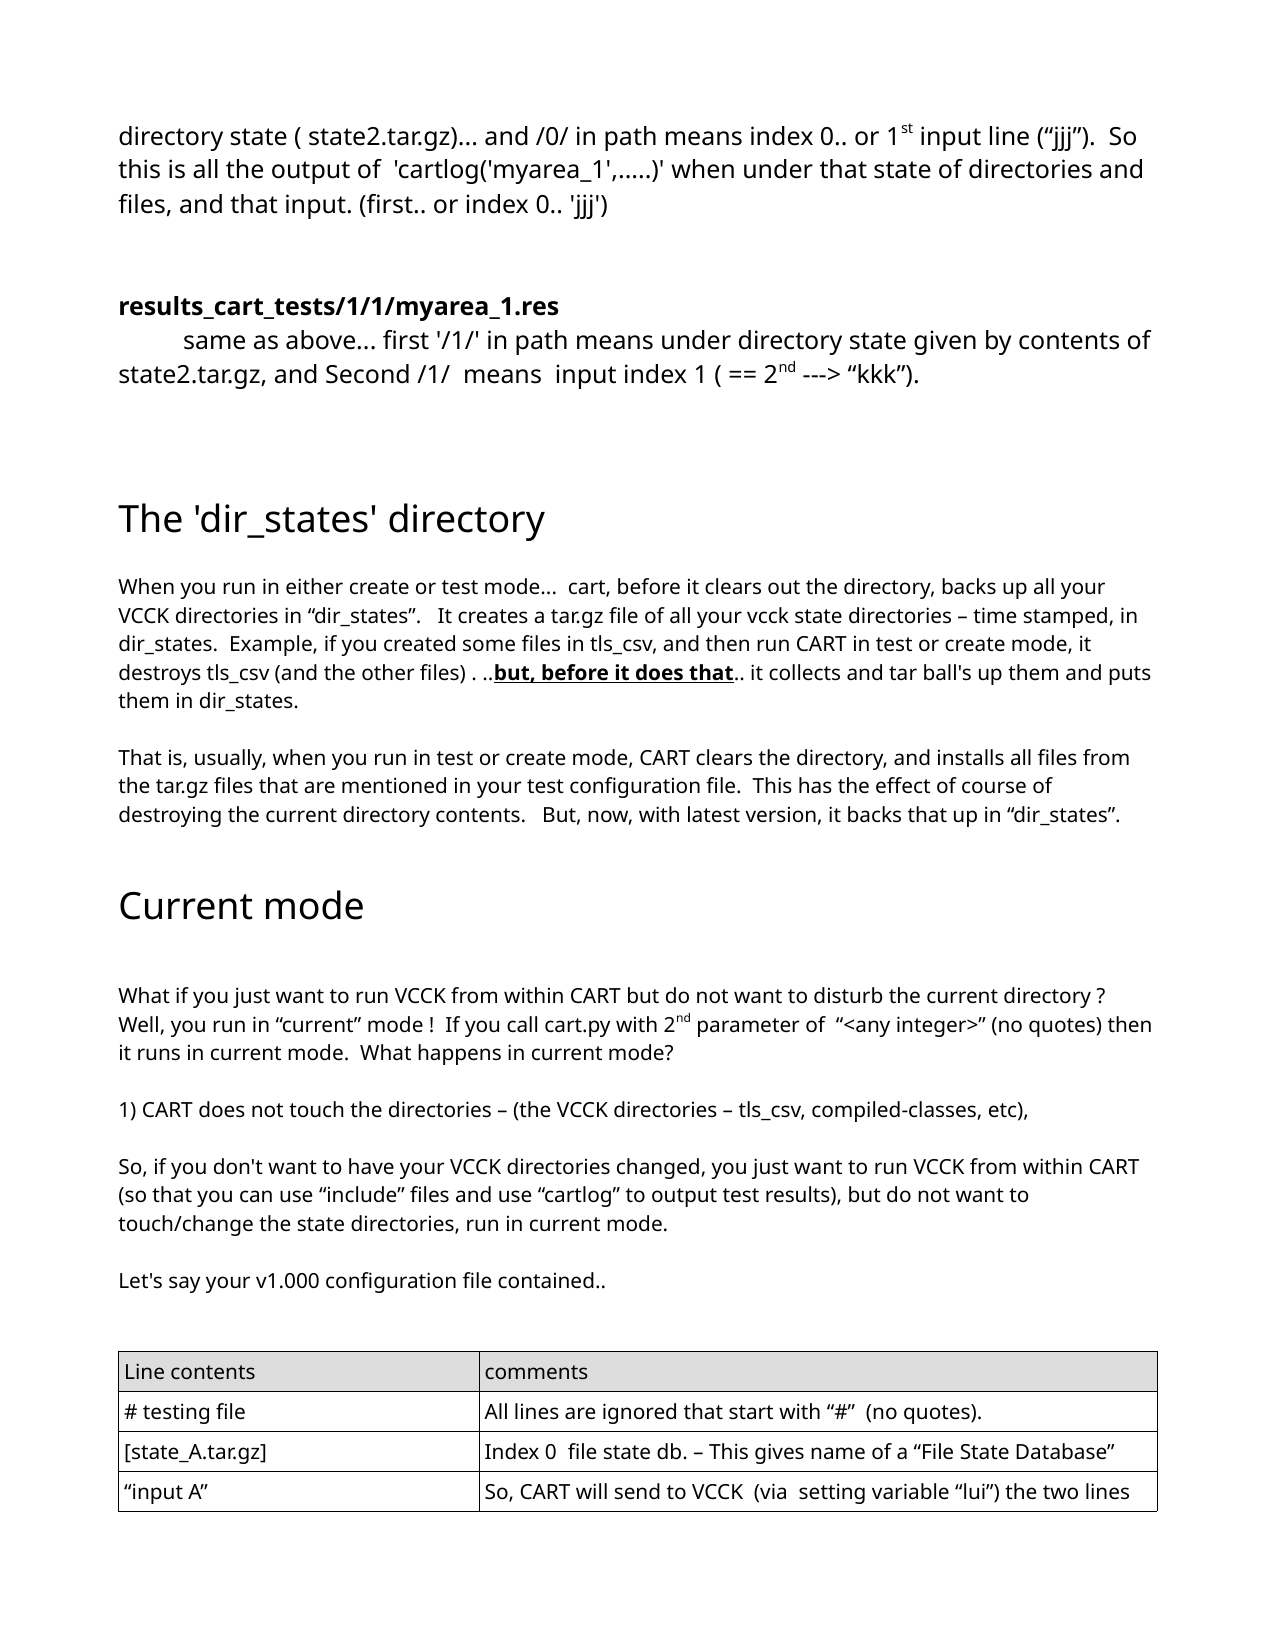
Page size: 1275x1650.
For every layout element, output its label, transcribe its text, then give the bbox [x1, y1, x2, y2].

text results_cart_tests/1/1/myarea_1.res [118, 288, 1157, 322]
text Let's say your v1.000 configuration file contained.. [118, 1266, 1157, 1294]
table_cell [state_A.tar.gz] [119, 1432, 479, 1471]
table_header comments [480, 1352, 1157, 1391]
table_header Line contents [119, 1352, 479, 1391]
text The 'dir_states' directory [118, 493, 1157, 544]
table_cell Index 0 file state db. – This gives name of a “File State Database” [480, 1432, 1157, 1471]
table_cell “input A” [119, 1472, 479, 1511]
text directory state ( state2.tar.gz)... and /0/ in path means index 0.. or 1st input line (“jjj”). So this is all the output of 'cartlog('myarea_1',.....)' when under that state of directories and files, and that input. (first.. or index 0.. 'jjj') [118, 118, 1157, 220]
text What if you just want to run VCCK from within CART but do not want to disturb the current directory ? Well, you run in “current” mode ! If you call cart.py with 2nd parameter of “<any integer>” (no quotes) then it runs in current mode. What happens in current mode? 1) CART does not touch the directories – (the VCCK directories – tls_csv, compiled-classes, etc), So, if you don't want to have your VCCK directories changed, you just want to run VCCK from within CART (so that you can use “include” files and use “cartlog” to output test results), but do not want to touch/change the state directories, run in current mode. [118, 981, 1157, 1237]
text When you run in either create or test mode... cart, before it clears out the directory, backs up all your VCCK directories in “dir_states”. It creates a tar.gz file of all your vcck state directories – time stamped, in dir_states. Example, if you created some files in tls_csv, and then run CART in test or create mode, it destroys tls_csv (and the other files) . ..but, before it does that.. it collects and tar ball's up them and puts them in dir_states. That is, usually, when you run in test or create mode, CART clears the directory, and installs all files from the tar.gz files that are mentioned in your test configuration file. This has the effect of course of destroying the current directory contents. But, now, with latest version, it backs that up in “dir_states”. [118, 572, 1157, 828]
table_cell So, CART will send to VCCK (via setting variable “lui”) the two lines [480, 1472, 1157, 1511]
table_cell # testing file [119, 1392, 479, 1431]
table_cell All lines are ignored that start with “#” (no quotes). [480, 1392, 1157, 1431]
text Current mode [118, 879, 1157, 930]
text same as above... first '/1/' in path means under directory state given by contents of state2.tar.gz, and Second /1/ means input index 1 ( == 2nd ---> “kkk”). [118, 322, 1157, 391]
